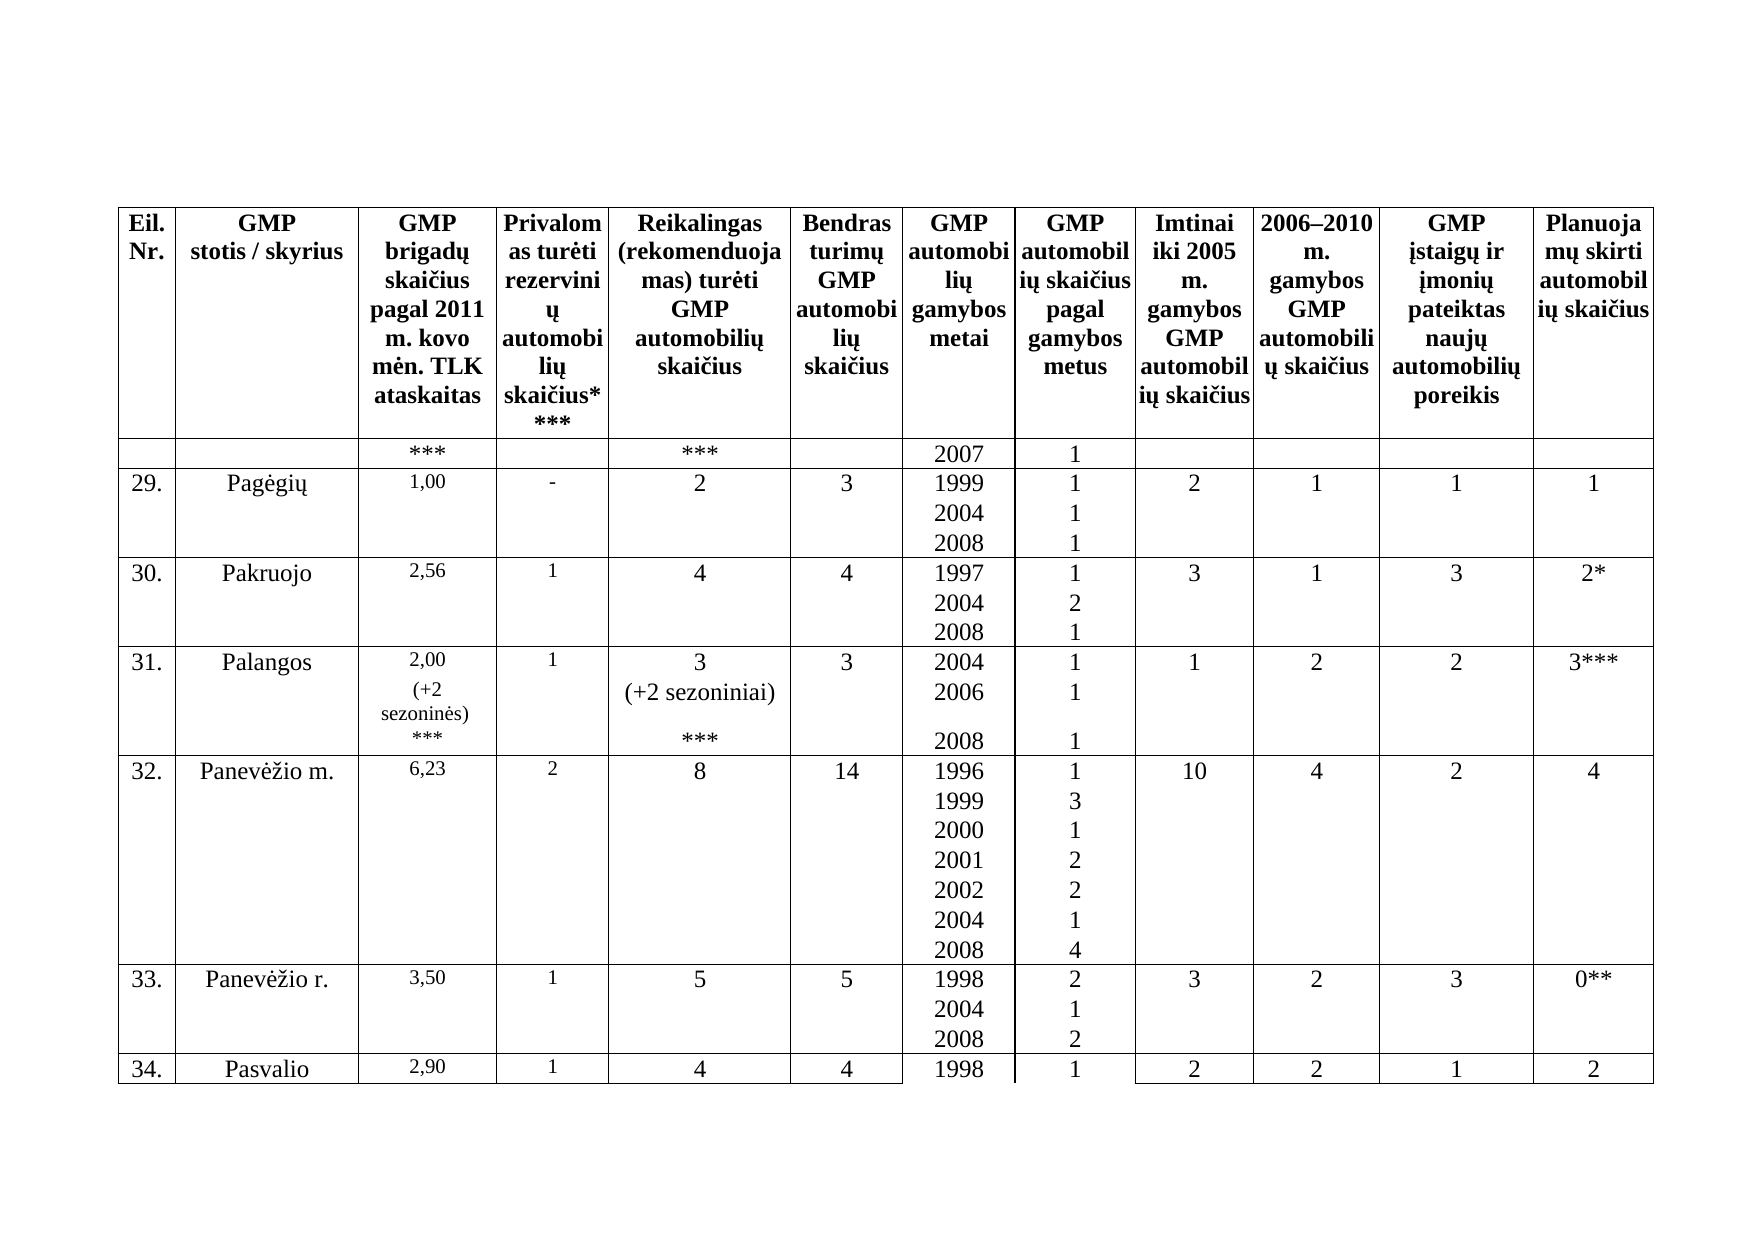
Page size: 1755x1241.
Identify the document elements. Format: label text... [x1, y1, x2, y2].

table_cell 29. [119, 469, 175, 557]
table_cell 1 [1380, 1054, 1533, 1083]
table_cell 1998 [903, 965, 1014, 993]
table_cell [176, 439, 358, 467]
table_cell (+2 sezoniniai) [609, 676, 790, 725]
table_cell 1 [1016, 904, 1135, 934]
table_cell 1 [1016, 616, 1135, 646]
table_cell 4 [1534, 756, 1653, 963]
table_cell 1 [1016, 756, 1135, 785]
table_header Eil. Nr. [119, 208, 175, 438]
table_cell 2 [1016, 965, 1135, 993]
table_header 2006–2010 m. gamybos GMP automobilių skaičius [1254, 208, 1379, 438]
table_cell Pagėgių [176, 469, 358, 557]
table_cell 2001 [903, 844, 1014, 874]
table_cell 2006 [903, 676, 1014, 725]
table_cell 30. [119, 558, 175, 646]
table_cell 2004 [903, 647, 1014, 676]
table_cell 2004 [903, 904, 1014, 934]
table_cell - [497, 469, 608, 557]
table_cell 3 [1016, 785, 1135, 814]
table_header GMP stotis / skyrius [176, 208, 358, 438]
table_cell 2 [1254, 647, 1379, 755]
table_cell 1 [497, 965, 608, 1053]
table_cell 5 [791, 965, 902, 1053]
table_cell 34. [119, 1054, 175, 1083]
table_cell 1 [1016, 676, 1135, 725]
table_cell 1 [1016, 1054, 1135, 1083]
table_cell 2* [1534, 558, 1653, 646]
table_cell 2007 [903, 439, 1014, 467]
table_cell 31. [119, 647, 175, 755]
table_cell (+2 sezoninės) [359, 676, 496, 725]
table_cell Panevėžio r. [176, 965, 358, 1053]
table_cell 2 [1016, 844, 1135, 874]
table_header GMP įstaigų ir įmonių pateiktas naujų automobilių poreikis [1380, 208, 1533, 438]
table_cell 2 [1016, 1023, 1135, 1053]
table_cell Palangos [176, 647, 358, 755]
table_cell 2008 [903, 527, 1014, 557]
table_cell *** [609, 439, 790, 467]
table_cell 1 [497, 558, 608, 646]
table_header Planuojamų skirti automobilių skaičius [1534, 208, 1653, 438]
table_cell 3 [791, 647, 902, 676]
table_cell 3,50 [359, 965, 496, 1053]
table_cell [119, 439, 175, 467]
table_cell 2002 [903, 874, 1014, 904]
table_cell 3 [1380, 965, 1533, 1053]
table_header Imtinai iki 2005 m. gamybos GMP automobilių skaičius [1136, 208, 1253, 438]
table_cell [1534, 439, 1653, 467]
table_cell 2008 [903, 725, 1014, 755]
table_header GMP automobilių gamybos metai [903, 208, 1014, 438]
table_cell [791, 439, 902, 467]
table_cell 1 [497, 1054, 608, 1083]
table_header GMP brigadų skaičius pagal 2011 m. kovo mėn. TLK ataskaitas [359, 208, 496, 438]
table_cell [1254, 439, 1379, 467]
table_cell Pakruojo [176, 558, 358, 646]
table_cell [497, 439, 608, 467]
table_cell 1 [1254, 469, 1379, 557]
table_cell 1 [1016, 558, 1135, 587]
table_header GMP automobilių skaičius pagal gamybos metus [1016, 208, 1135, 438]
table_cell 1 [1380, 469, 1533, 557]
table_cell 2 [497, 756, 608, 963]
table_cell 0** [1534, 965, 1653, 1053]
table_cell [497, 725, 608, 755]
table_cell *** [359, 439, 496, 467]
table_cell 3*** [1534, 647, 1653, 755]
table_cell [1136, 439, 1253, 467]
table_cell 2000 [903, 815, 1014, 844]
table_cell 1 [1016, 469, 1135, 497]
table_cell Panevėžio m. [176, 756, 358, 963]
table_header Reikalingas (rekomenduojamas) turėti GMP automobilių skaičius [609, 208, 790, 438]
table_cell *** [609, 725, 790, 755]
table_header Privalomas turėti rezervinių automobilių skaičius**** [497, 208, 608, 438]
table_cell 1 [497, 647, 608, 676]
table_cell 4 [791, 558, 902, 646]
table_cell 33. [119, 965, 175, 1053]
table_cell 5 [609, 965, 790, 1053]
table_cell 8 [609, 756, 790, 963]
table_cell 1 [1016, 993, 1135, 1023]
table_cell 2004 [903, 587, 1014, 616]
table_cell 2 [1254, 965, 1379, 1053]
table_cell 1998 [903, 1054, 1014, 1083]
table_cell 1996 [903, 756, 1014, 785]
table_cell 3 [1136, 965, 1253, 1053]
table_cell 10 [1136, 756, 1253, 963]
table_cell 2 [1136, 1054, 1253, 1083]
table_cell 1 [1016, 497, 1135, 527]
table_cell 1 [1016, 647, 1135, 676]
table_cell 1999 [903, 785, 1014, 814]
table_cell 2 [1534, 1054, 1653, 1083]
table_cell 1 [1016, 725, 1135, 755]
table_cell 3 [1380, 558, 1533, 646]
table_cell 1 [1254, 558, 1379, 646]
table_cell *** [359, 725, 496, 755]
table_cell 2008 [903, 616, 1014, 646]
table_cell 2,00 [359, 647, 496, 676]
table_cell Pasvalio [176, 1054, 358, 1083]
table_cell 2 [1016, 587, 1135, 616]
table_cell 4 [1254, 756, 1379, 963]
table_cell [497, 676, 608, 725]
table_cell 1 [1016, 439, 1135, 467]
table_cell 2,56 [359, 558, 496, 646]
table_cell 3 [609, 647, 790, 676]
table_cell 2008 [903, 1023, 1014, 1053]
table_cell 4 [1016, 934, 1135, 963]
table_cell 2 [1380, 647, 1533, 755]
table_cell 1999 [903, 469, 1014, 497]
table_cell 6,23 [359, 756, 496, 963]
table_cell 1 [1016, 815, 1135, 844]
table_cell 4 [791, 1054, 902, 1083]
table_cell 3 [1136, 558, 1253, 646]
table_cell 1 [1534, 469, 1653, 557]
table_cell 14 [791, 756, 902, 963]
table_cell 2,90 [359, 1054, 496, 1083]
table_cell 1 [1136, 647, 1253, 755]
table_cell 2 [1380, 756, 1533, 963]
table_cell 2 [1254, 1054, 1379, 1083]
table_cell [791, 725, 902, 755]
table_cell [1380, 439, 1533, 467]
table_header Bendras turimų GMP automobilių skaičius [791, 208, 902, 438]
table_cell [791, 676, 902, 725]
table_cell 2 [609, 469, 790, 557]
table_cell 2 [1016, 874, 1135, 904]
table_cell 1997 [903, 558, 1014, 587]
table_cell 32. [119, 756, 175, 963]
table_cell 2004 [903, 497, 1014, 527]
table_cell 2004 [903, 993, 1014, 1023]
table_cell 2008 [903, 934, 1014, 963]
table_cell 3 [791, 469, 902, 557]
table_cell 4 [609, 558, 790, 646]
table_cell 1 [1016, 527, 1135, 557]
table_cell 4 [609, 1054, 790, 1083]
table_cell 2 [1136, 469, 1253, 557]
table_cell 1,00 [359, 469, 496, 557]
